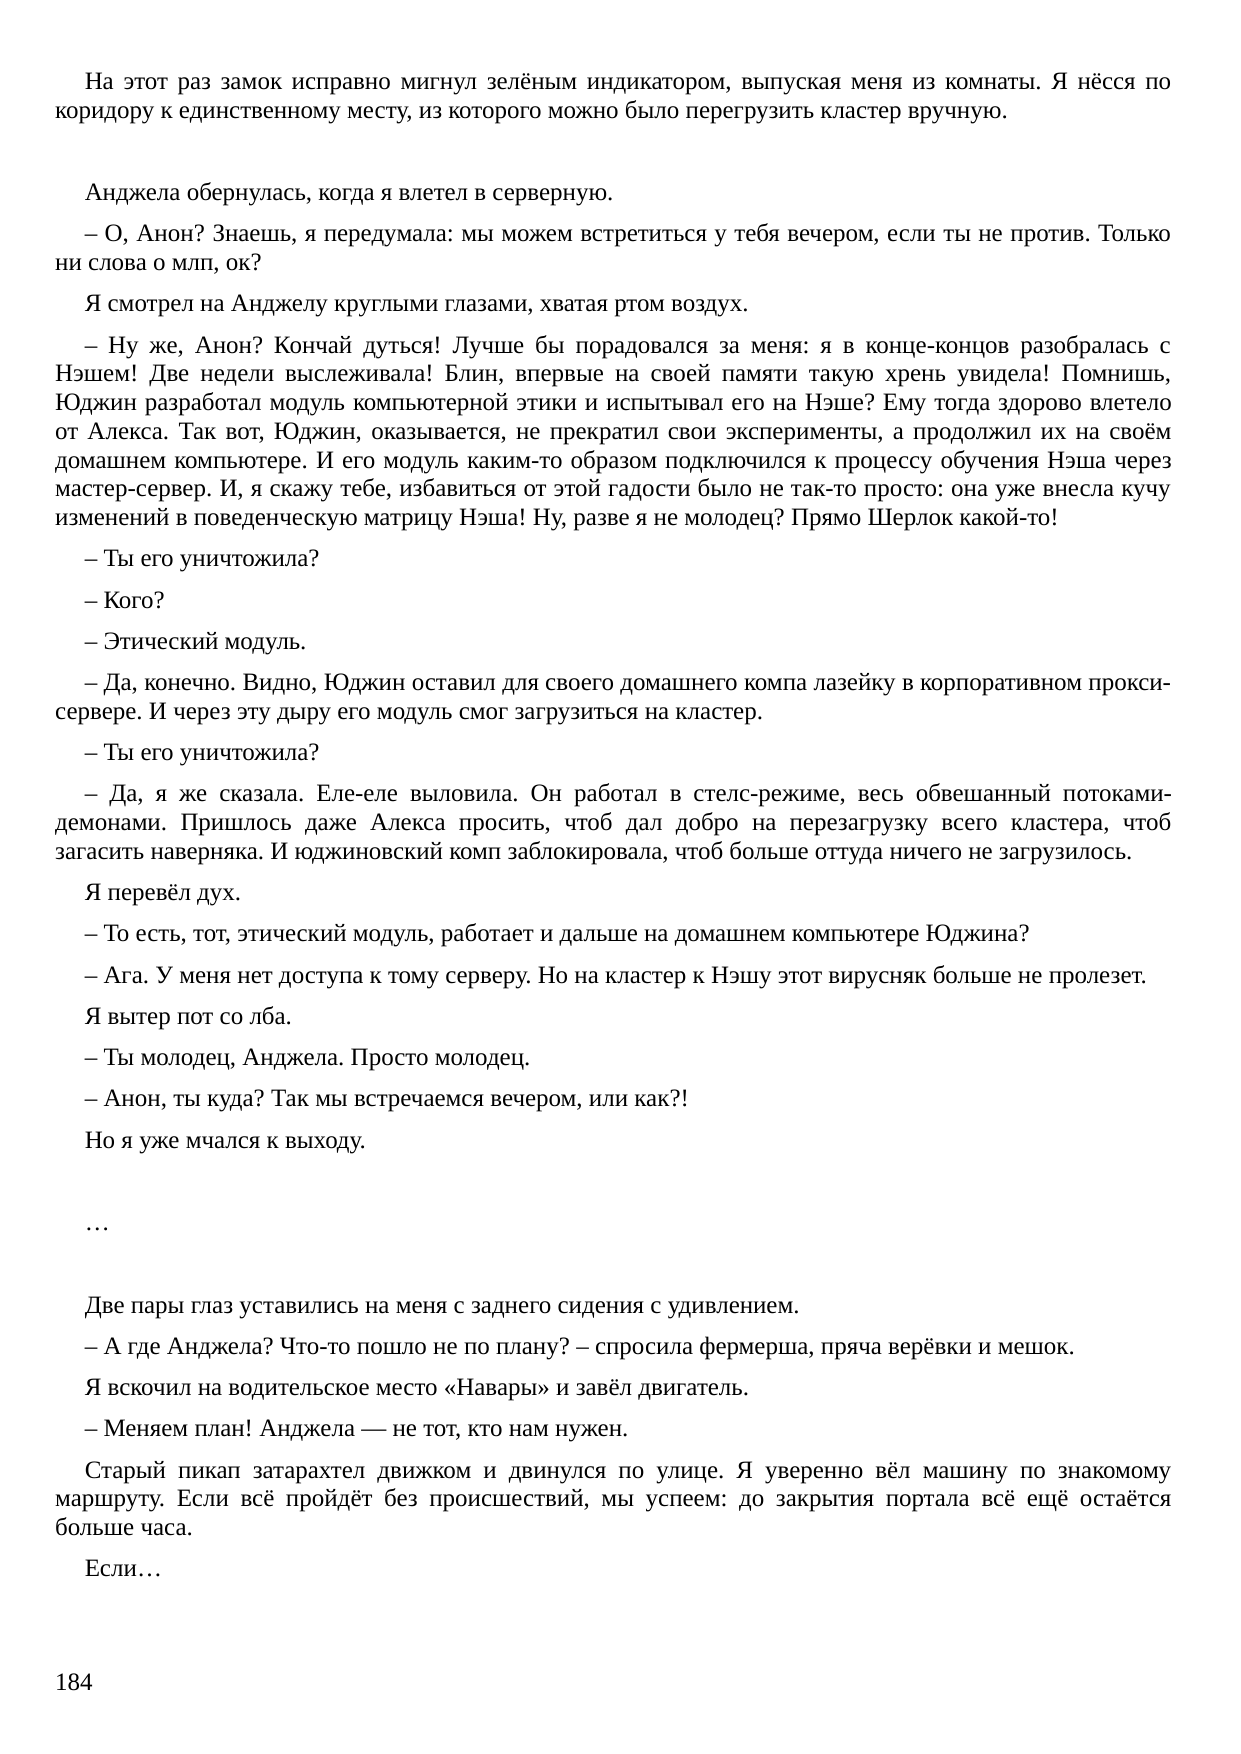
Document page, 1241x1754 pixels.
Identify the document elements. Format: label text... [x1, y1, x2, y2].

text – Ага. У меня нет доступа к тому серверу. Но на кластер к Нэшу этот вирусняк больше не пролезет. [55, 960, 1173, 988]
text – Ты его уничтожила? [55, 543, 1173, 572]
text – Да, я же сказала. Еле-еле выловила. Он работал в стелс-режиме, весь обвешанный потоками-демонами. Пришлось даже Алекса просить, чтоб дал добро на перезагрузку всего кластера, чтоб загасить наверняка. И юджиновский комп заблокировала, чтоб больше оттуда ничего не загрузилось. [55, 778, 1173, 865]
text – Анон, ты куда? Так мы встречаемся вечером, или как?! [55, 1083, 1173, 1112]
text Я смотрел на Анджелу круглыми глазами, хватая ртом воздух. [55, 288, 1173, 317]
text – То есть, тот, этический модуль, работает и дальше на домашнем компьютере Юджина? [55, 918, 1173, 947]
text Я вытер пот со лба. [55, 1001, 1173, 1030]
text … [55, 1207, 1173, 1236]
text Я вскочил на водительское место «Навары» и завёл двигатель. [55, 1372, 1173, 1401]
text – Ты молодец, Анджела. Просто молодец. [55, 1042, 1173, 1071]
text – О, Анон? Знаешь, я передумала: мы можем встретиться у тебя вечером, если ты не против. Только ни слова о млп, ок? [55, 218, 1173, 276]
text – А где Анджела? Что-то пошло не по плану? – спросила фермерша, пряча верёвки и мешок. [55, 1331, 1173, 1360]
text – Ну же, Анон? Кончай дуться! Лучше бы порадовался за меня: я в конце-концов разобралась с Нэшем! Две недели выслеживала! Блин, впервые на своей памяти такую хрень увидела! Помнишь, Юджин разработал модуль компьютерной этики и испытывал его на Нэше? Ему тогда здорово влетело от Алекса. Так вот, Юджин, оказывается, не прекратил свои эксперименты, а продолжил их на своём домашнем компьютере. И его модуль каким-то образом подключился к процессу обучения Нэша через мастер-сервер. И, я скажу тебе, избавиться от этой гадости было не так-то просто: она уже внесла кучу изменений в поведенческую матрицу Нэша! Ну, разве я не молодец? Прямо Шерлок какой-то! [55, 330, 1173, 531]
text – Да, конечно. Видно, Юджин оставил для своего домашнего компа лазейку в корпоративном прокси-сервере. И через эту дыру его модуль смог загрузиться на кластер. [55, 667, 1173, 725]
text – Ты его уничтожила? [55, 737, 1173, 766]
text Анджела обернулась, когда я влетел в серверную. [55, 177, 1173, 206]
text – Меняем план! Анджела — не тот, кто нам нужен. [55, 1413, 1173, 1442]
text На этот раз замок исправно мигнул зелёным индикатором, выпуская меня из комнаты. Я нёсся по коридору к единственному месту, из которого можно было перегрузить кластер вручную. [55, 66, 1173, 123]
text Если… [55, 1553, 1173, 1582]
text – Кого? [55, 585, 1173, 613]
text – Этический модуль. [55, 626, 1173, 655]
text Я перевёл дух. [55, 877, 1173, 906]
text Две пары глаз уставились на меня с заднего сидения с удивлением. [55, 1290, 1173, 1318]
text Но я уже мчался к выходу. [55, 1125, 1173, 1153]
text Старый пикап затарахтел движком и двинулся по улице. Я уверенно вёл машину по знакомому маршруту. Если всё пройдёт без происшествий, мы успеем: до закрытия портала всё ещё остаётся больше часа. [55, 1455, 1173, 1541]
